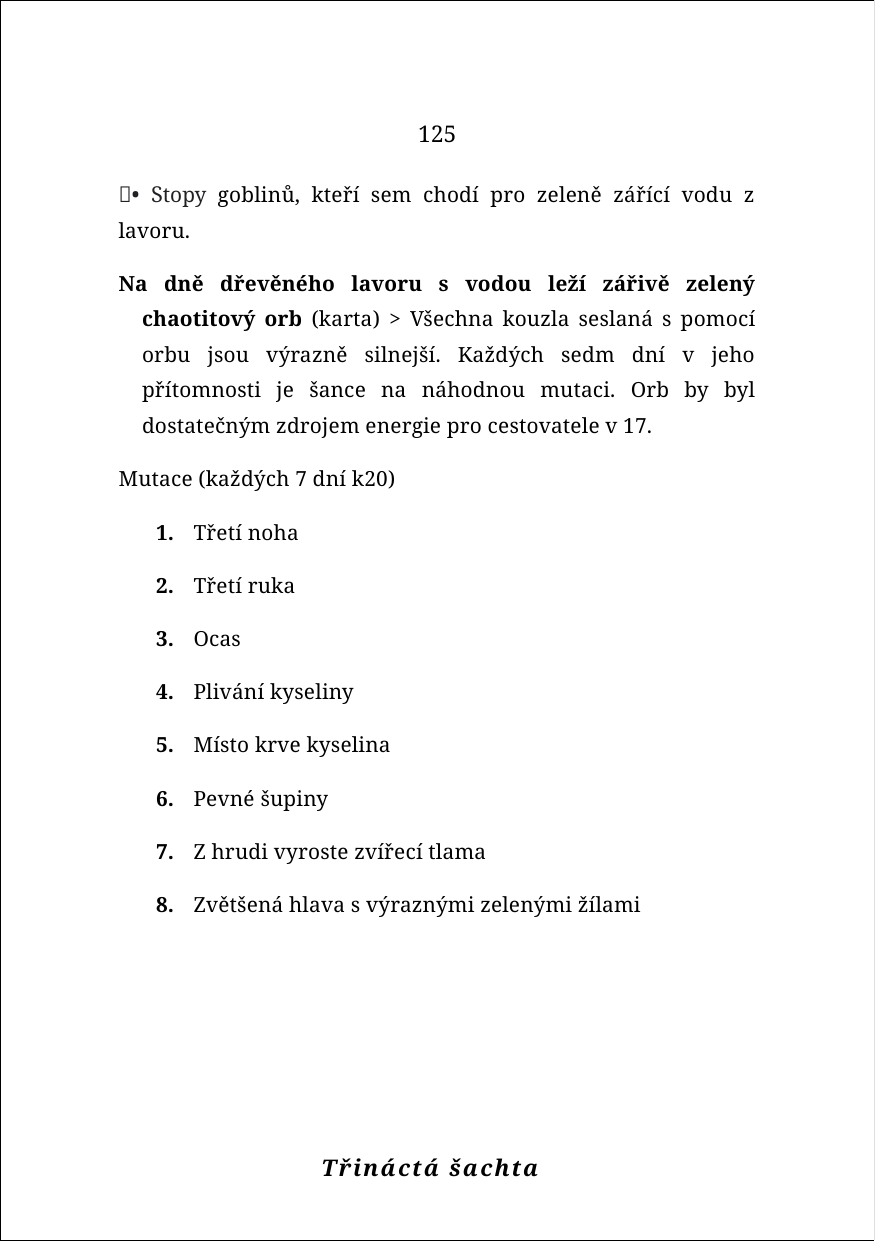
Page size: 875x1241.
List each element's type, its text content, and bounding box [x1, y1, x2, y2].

list Třetí ruka [156, 571, 756, 599]
list Třetí noha [156, 518, 756, 546]
text Na dně dřevěného lavoru s vodou leží zářivě zelený chaotitový orb (karta) > Všechna kouzla seslaná s pomocí orbu jsou výrazně silnejší. Každých sedm dní v jeho přítomnosti je šance na náhodnou mutaci. Orb by byl dostatečným zdrojem energie pro cestovatele v 17. [118, 269, 756, 439]
list Zvětšená hlava s výraznými zelenými žílami [156, 890, 756, 919]
list Místo krve kyselina [156, 731, 756, 759]
text Mutace (každých 7 dní k20) [118, 464, 756, 493]
list Ocas [156, 624, 756, 652]
list Z hrudi vyroste zvířecí tlama [156, 837, 756, 865]
list Plivání kyseliny [156, 677, 756, 706]
text 👣• Stopy goblinů, kteří sem chodí pro zeleně zářící vodu z lavoru. [118, 179, 756, 244]
list Pevné šupiny [156, 784, 756, 812]
